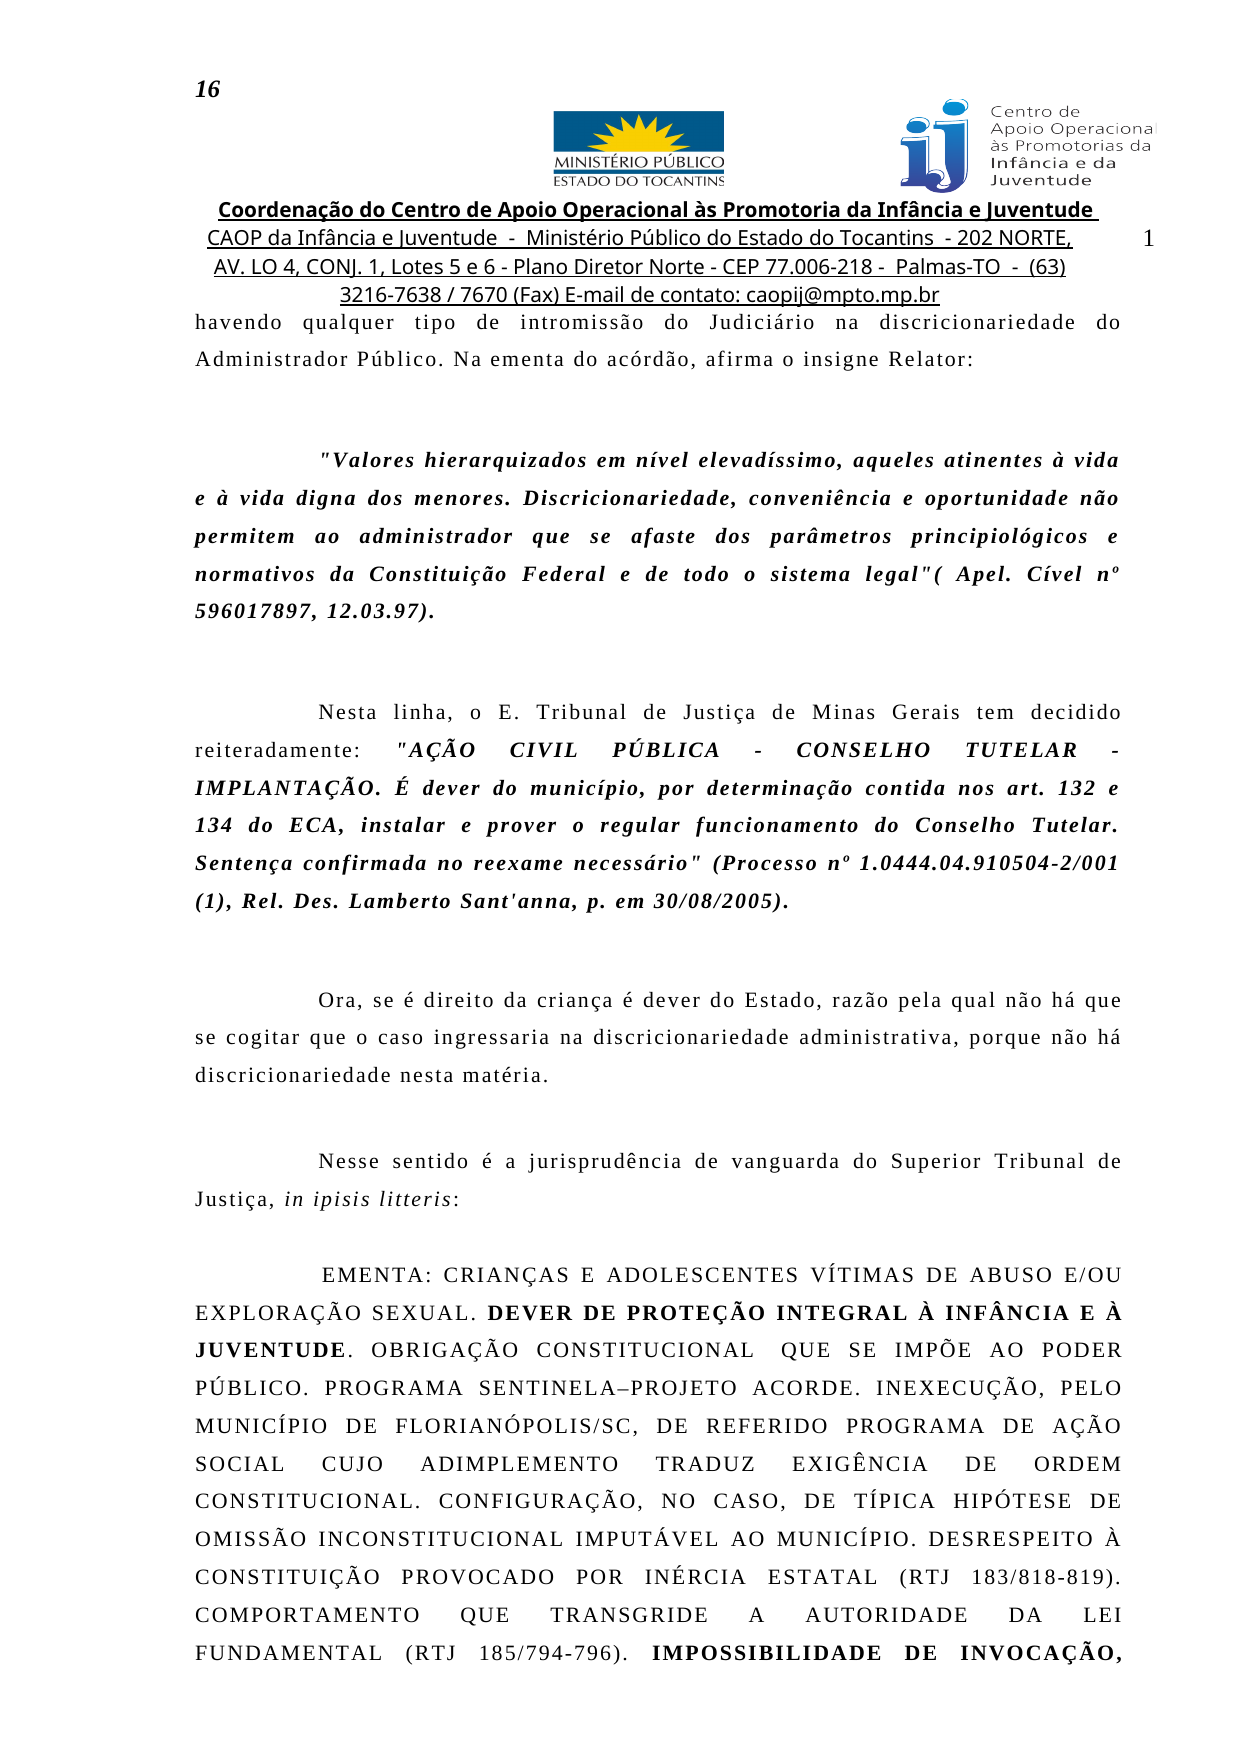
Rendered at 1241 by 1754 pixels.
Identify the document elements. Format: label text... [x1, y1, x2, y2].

text EMENTA: CRIANÇAS E ADOLESCENTES VÍTIMAS DE ABUSO E/OU EXPLORAÇÃO SEXUAL. DEVER DE PROTEÇÃO INTEGRAL À INFÂNCIA E À JUVENTUDE. OBRIGAÇÃO CONSTITUCIONAL QUE SE IMPÕE AO PODER PÚBLICO. PROGRAMA SENTINELA–PROJETO ACORDE. INEXECUÇÃO, PELO MUNICÍPIO DE FLORIANÓPOLIS/SC, DE REFERIDO PROGRAMA DE AÇÃO SOCIAL CUJO ADIMPLEMENTO TRADUZ EXIGÊNCIA DE ORDEM CONSTITUCIONAL. CONFIGURAÇÃO, NO CASO, DE TÍPICA HIPÓTESE DE OMISSÃO INCONSTITUCIONAL IMPUTÁVEL AO MUNICÍPIO. DESRESPEITO À CONSTITUIÇÃO PROVOCADO POR INÉRCIA ESTATAL (RTJ 183/818-819). COMPORTAMENTO QUE TRANSGRIDE A AUTORIDADE DA LEI FUNDAMENTAL (RTJ 185/794-796). IMPOSSIBILIDADE DE INVOCAÇÃO, [195, 1262, 1122, 1665]
text Ora, se é direito da criança é dever do Estado, razão pela qual não há que se cogitar que o caso ingressaria na discricionariedade administrativa, porque não há discricionariedade nesta matéria. [195, 987, 1122, 1087]
text Nesse sentido é a jurisprudência de vanguarda do Superior Tribunal de Justiça, in ipisis litteris: [195, 1148, 1122, 1211]
text "Valores hierarquizados em nível elevadíssimo, aqueles atinentes à vida e à vida digna dos menores. Discricionariedade, conveniência e oportunidade não permitem ao administrador que se afaste dos parâmetros principiológicos e normativos da Constituição Federal e de todo o sistema legal"( Apel. Cível nº 596017897, 12.03.97). [195, 447, 1122, 623]
text Nesta linha, o E. Tribunal de Justiça de Minas Gerais tem decidido reiteradamente: "AÇÃO CIVIL PÚBLICA - CONSELHO TUTELAR - IMPLANTAÇÃO. É dever do município, por determinação contida nos art. 132 e 134 do ECA, instalar e prover o regular funcionamento do Conselho Tutelar. Sentença confirmada no reexame necessário" (Processo nº 1.0444.04.910504-2/001 (1), Rel. Des. Lamberto Sant'anna, p. em 30/08/2005). [195, 699, 1122, 913]
text havendo qualquer tipo de intromissão do Judiciário na discricionariedade do Administrador Público. Na ementa do acórdão, afirma o insigne Relator: [195, 309, 1122, 372]
picture [900, 99, 1157, 193]
picture [553, 111, 724, 186]
